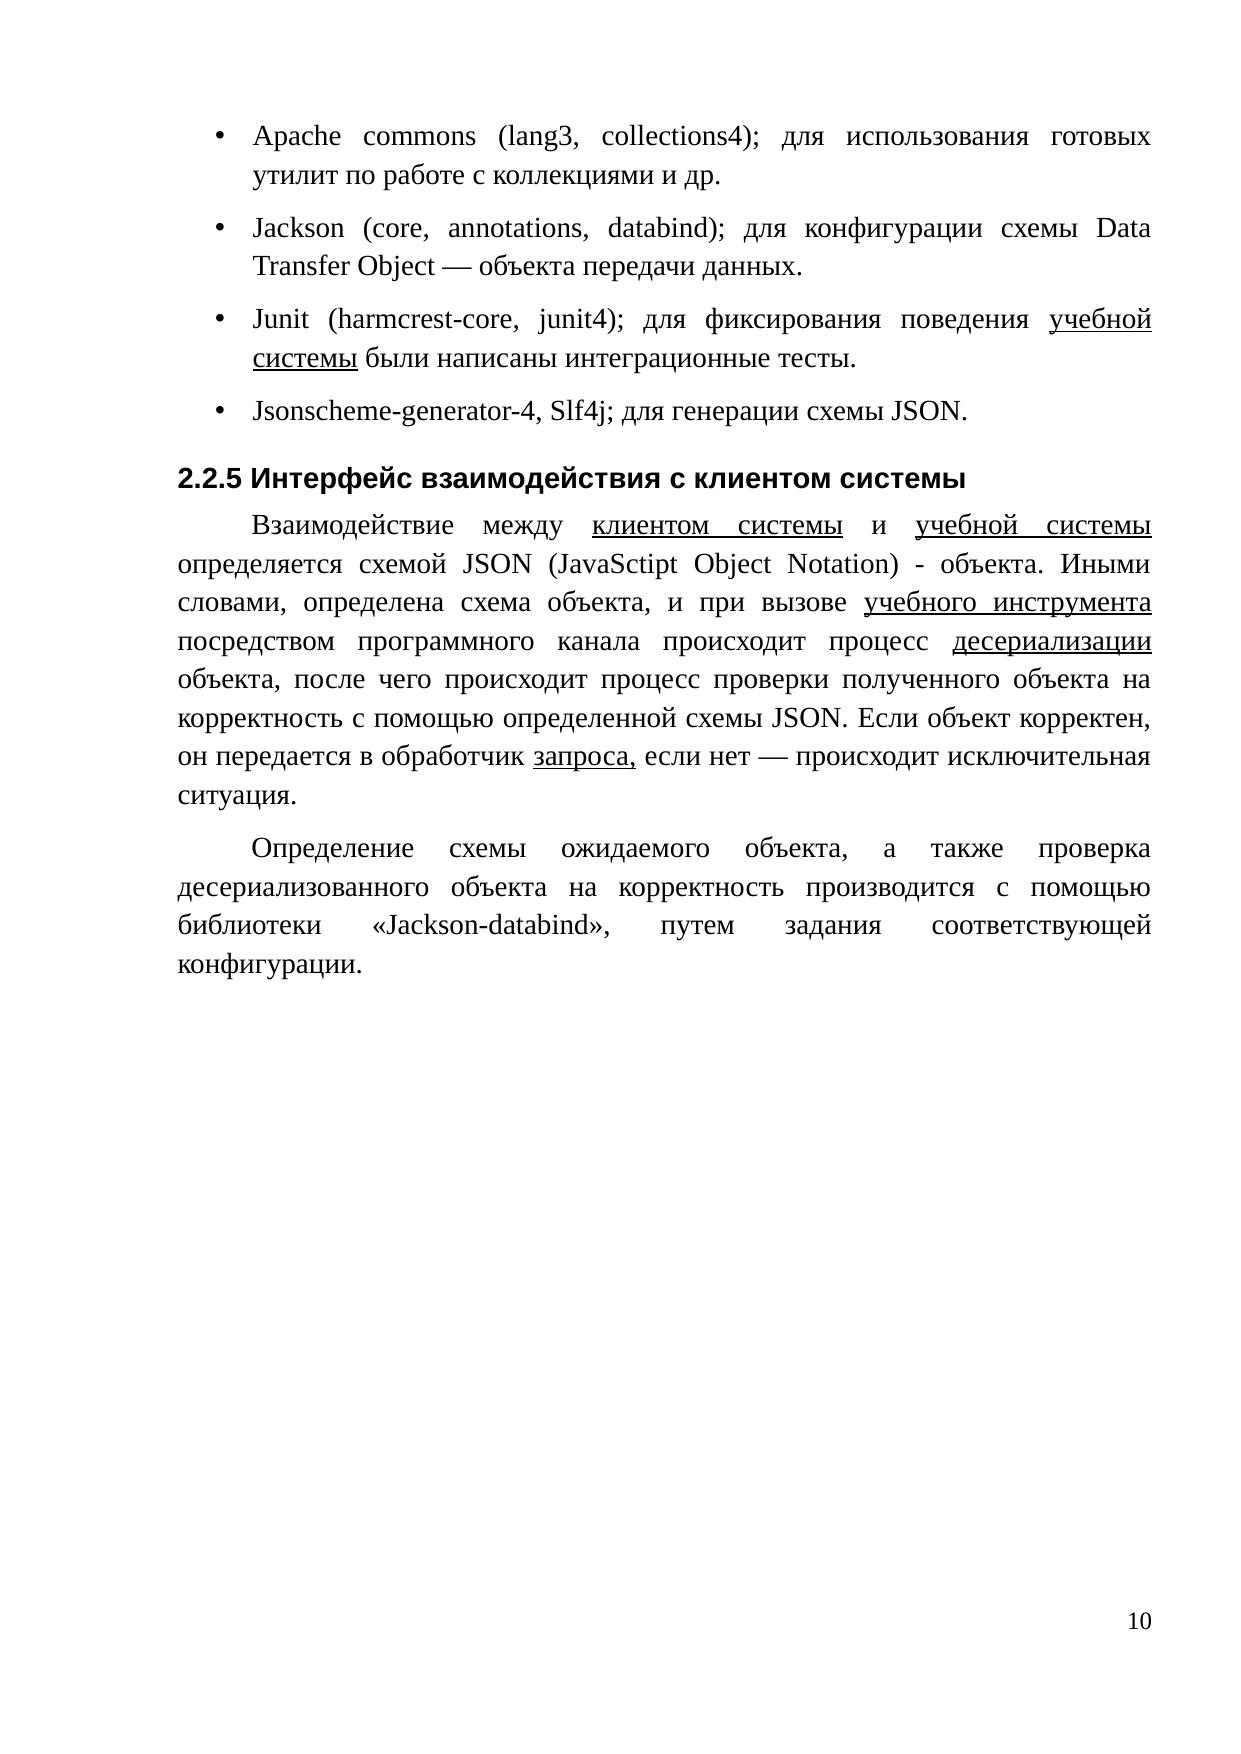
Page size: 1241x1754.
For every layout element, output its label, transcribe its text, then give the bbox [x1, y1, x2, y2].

list Jsonscheme-generator-4, Slf4j; для генерации схемы JSON. [215, 393, 1152, 427]
list Junit (harmcrest-core, junit4); для фиксирования поведения учебной системы были написаны интеграционные тесты. [215, 302, 1152, 374]
text Взаимодействие между клиентом системы и учебной системы определяется схемой JSON (JavaSctipt Object Notation) - объекта. Иными словами, определена схема объекта, и при вызове учебного инструмента посредством программного канала происходит процесс десериализации объекта, после чего происходит процесс проверки полученного объекта на корректность с помощью определенной схемы JSON. Если объект корректен, он передается в обработчик запроса, если нет — происходит исключительная ситуация. [177, 507, 1152, 811]
text Определение схемы ожидаемого объекта, а также проверка десериализованного объекта на корректность производится с помощью библиотеки «Jackson-databind», путем задания соответствующей конфигурации. [177, 830, 1152, 979]
subtitle 2.2.5 Интерфейс взаимодействия с клиентом системы [177, 461, 1152, 495]
list Apache commons (lang3, collections4); для использования готовых утилит по работе с коллекциями и др. [215, 118, 1152, 190]
list Jackson (core, annotations, databind); для конфигурации схемы Data Transfer Object — объекта передачи данных. [215, 210, 1152, 282]
